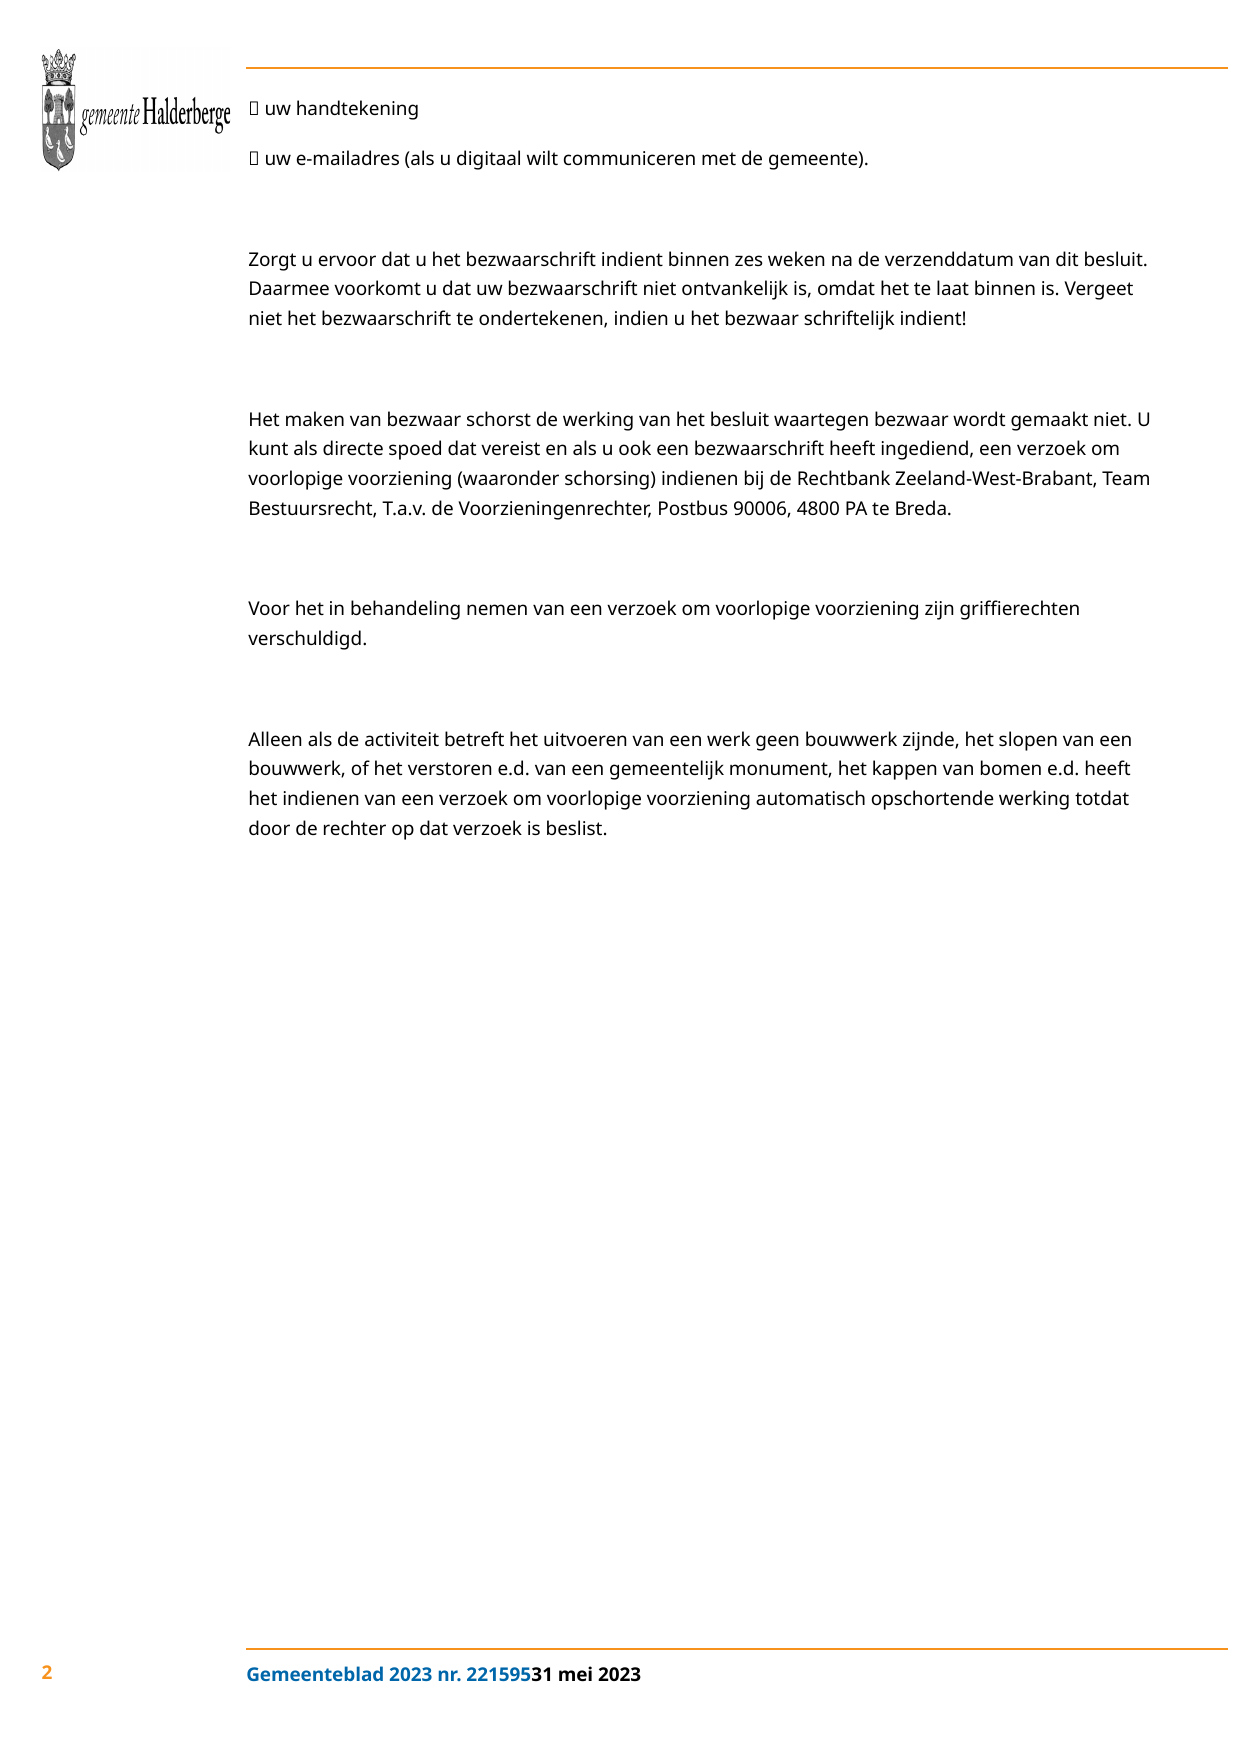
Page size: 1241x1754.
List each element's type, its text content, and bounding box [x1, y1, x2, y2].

text Zorgt u ervoor dat u het bezwaarschrift indient binnen zes weken na de verzenddatum van dit besluit. Daarmee voorkomt u dat uw bezwaarschrift niet ontvankelijk is, omdat het te laat binnen is. Vergeet niet het bezwaarschrift te ondertekenen, indien u het bezwaar schriftelijk indient! [248, 246, 1152, 331]
text Voor het in behandeling nemen van een verzoek om voorlopige voorziening zijn griffierechten verschuldigd. [248, 596, 1152, 651]
text  uw handtekening [248, 95, 1152, 121]
text  uw e-mailadres (als u digitaal wilt communiceren met de gemeente). [248, 145, 1152, 171]
text Het maken van bezwaar schorst de werking van het besluit waartegen bezwaar wordt gemaakt niet. U kunt als directe spoed dat vereist en als u ook een bezwaarschrift heeft ingediend, een verzoek om voorlopige voorziening (waaronder schorsing) indienen bij de Rechtbank Zeeland-West-Brabant, Team Bestuursrecht, T.a.v. de Voorzieningenrechter, Postbus 90006, 4800 PA te Breda. [248, 406, 1152, 521]
text Alleen als de activiteit betreft het uitvoeren van een werk geen bouwwerk zijnde, het slopen van een bouwwerk, of het verstoren e.d. van een gemeentelijk monument, het kappen van bomen e.d. heeft het indienen van een verzoek om voorlopige voorziening automatisch opschortende werking totdat door de rechter op dat verzoek is beslist. [248, 726, 1152, 841]
picture [41, 47, 231, 172]
